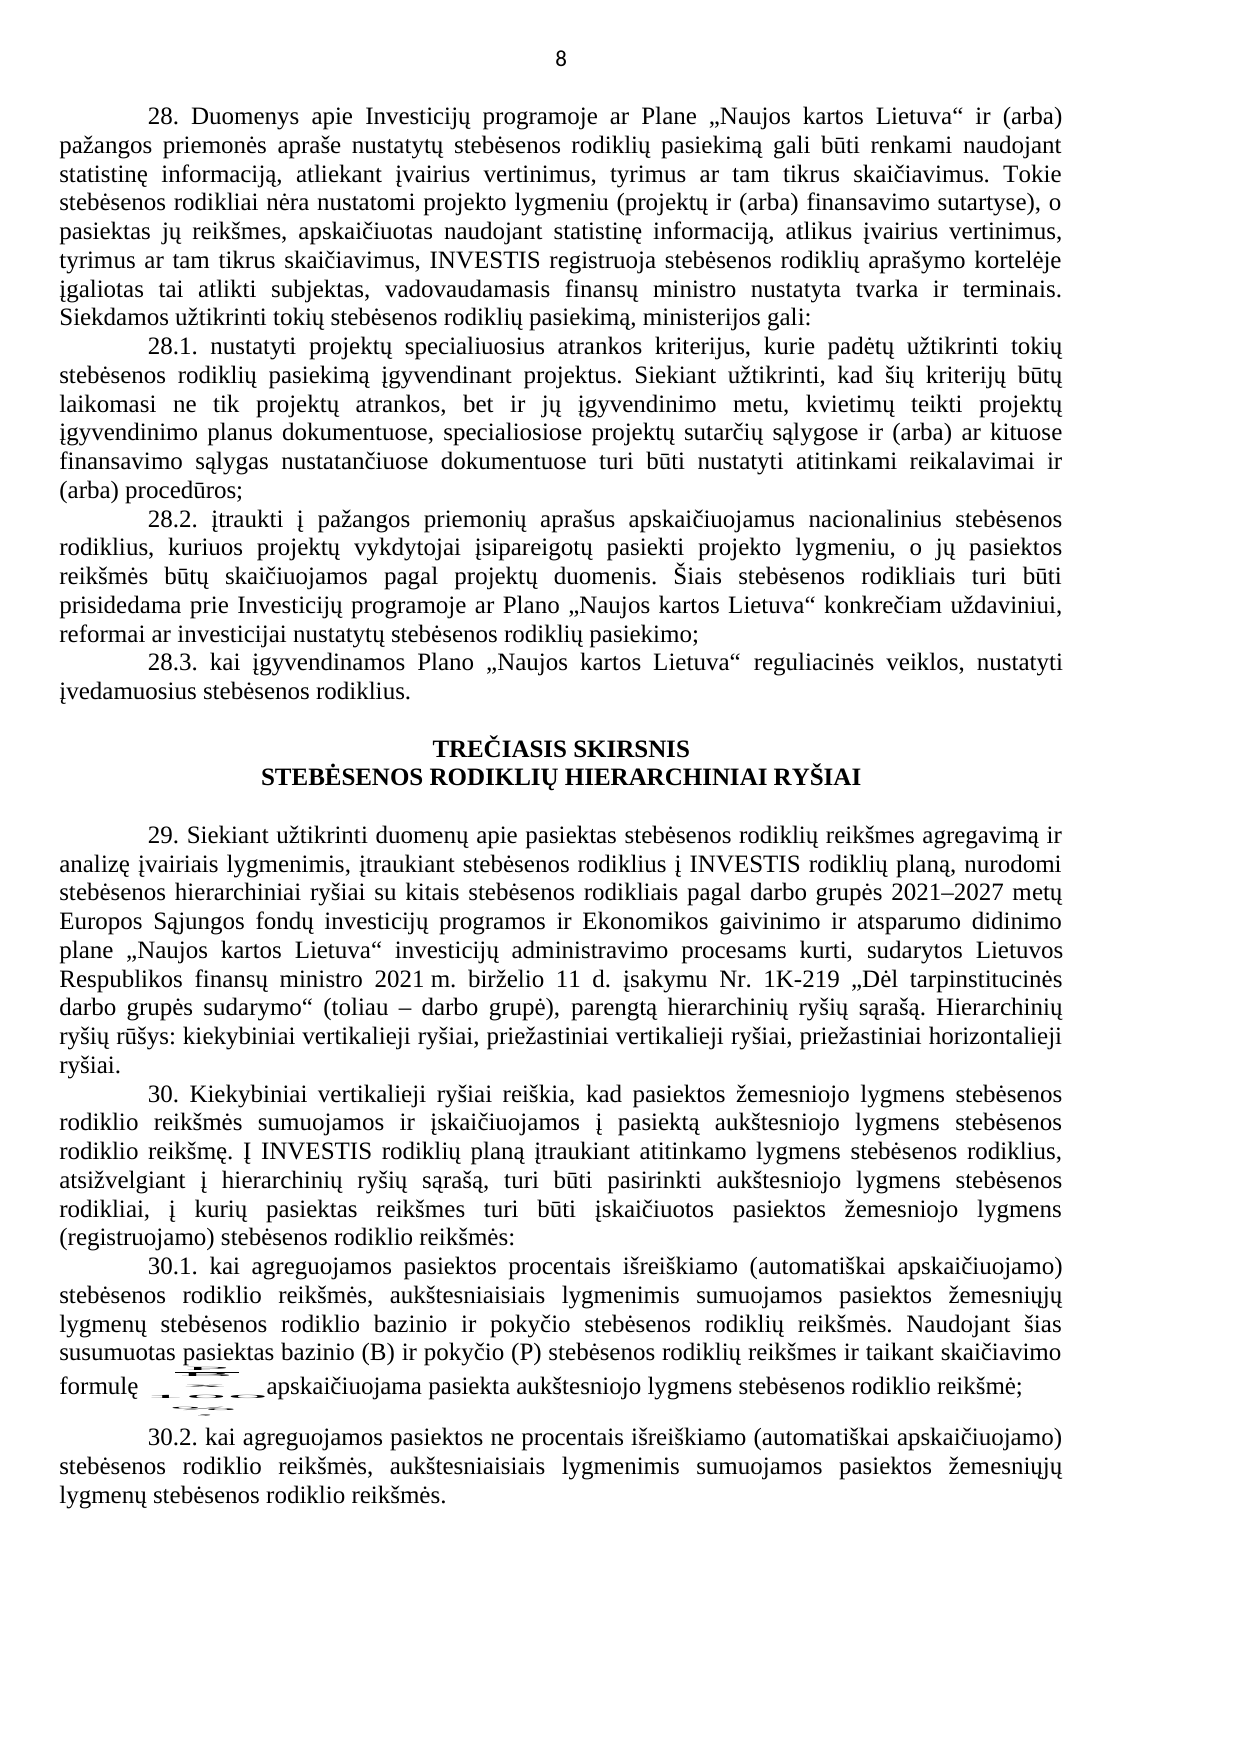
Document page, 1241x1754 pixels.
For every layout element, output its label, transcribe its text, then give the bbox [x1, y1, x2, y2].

text 28.2. įtraukti į pažangos priemonių aprašus apskaičiuojamus nacionalinius stebėsenos rodiklius, kuriuos projektų vykdytojai įsipareigotų pasiekti projekto lygmeniu, o jų pasiektos reikšmės būtų skaičiuojamos pagal projektų duomenis. Šiais stebėsenos rodikliais turi būti prisidedama prie Investicijų programoje ar Plano „Naujos kartos Lietuva“ konkrečiam uždaviniui, reformai ar investicijai nustatytų stebėsenos rodiklių pasiekimo; [59, 504, 1063, 647]
text 30. Kiekybiniai vertikalieji ryšiai reiškia, kad pasiektos žemesniojo lygmens stebėsenos rodiklio reikšmės sumuojamos ir įskaičiuojamos į pasiektą aukštesniojo lygmens stebėsenos rodiklio reikšmę. Į INVESTIS rodiklių planą įtraukiant atitinkamo lygmens stebėsenos rodiklius, atsižvelgiant į hierarchinių ryšių sąrašą, turi būti pasirinkti aukštesniojo lygmens stebėsenos rodikliai, į kurių pasiektas reikšmes turi būti įskaičiuotos pasiektos žemesniojo lygmens (registruojamo) stebėsenos rodiklio reikšmės: [59, 1079, 1063, 1251]
text 28.1. nustatyti projektų specialiuosius atrankos kriterijus, kurie padėtų užtikrinti tokių stebėsenos rodiklių pasiekimą įgyvendinant projektus. Siekiant užtikrinti, kad šių kriterijų būtų laikomasi ne tik projektų atrankos, bet ir jų įgyvendinimo metu, kvietimų teikti projektų įgyvendinimo planus dokumentuose, specialiosiose projektų sutarčių sąlygose ir (arba) ar kituose finansavimo sąlygas nustatančiuose dokumentuose turi būti nustatyti atitinkami reikalavimai ir (arba) procedūros; [59, 331, 1063, 504]
text 28. Duomenys apie Investicijų programoje ar Plane „Naujos kartos Lietuva“ ir (arba) pažangos priemonės apraše nustatytų stebėsenos rodiklių pasiekimą gali būti renkami naudojant statistinę informaciją, atliekant įvairius vertinimus, tyrimus ar tam tikrus skaičiavimus. Tokie stebėsenos rodikliai nėra nustatomi projekto lygmeniu (projektų ir (arba) finansavimo sutartyse), o pasiektas jų reikšmes, apskaičiuotas naudojant statistinę informaciją, atlikus įvairius vertinimus, tyrimus ar tam tikrus skaičiavimus, INVESTIS registruoja stebėsenos rodiklių aprašymo kortelėje įgaliotas tai atlikti subjektas, vadovaudamasis finansų ministro nustatyta tvarka ir terminais. Siekdamos užtikrinti tokių stebėsenos rodiklių pasiekimą, ministerijos gali: [59, 101, 1063, 331]
text 29. Siekiant užtikrinti duomenų apie pasiektas stebėsenos rodiklių reikšmes agregavimą ir analizę įvairiais lygmenimis, įtraukiant stebėsenos rodiklius į INVESTIS rodiklių planą, nurodomi stebėsenos hierarchiniai ryšiai su kitais stebėsenos rodikliais pagal darbo grupės 2021‒2027 metų Europos Sąjungos fondų investicijų programos ir Ekonomikos gaivinimo ir atsparumo didinimo plane „Naujos kartos Lietuva“ investicijų administravimo procesams kurti, sudarytos Lietuvos Respublikos finansų ministro 2021 m. birželio 11 d. įsakymu Nr. 1K-219 „Dėl tarpinstitucinės darbo grupės sudarymo“ (toliau – darbo grupė), parengtą hierarchinių ryšių sąrašą. Hierarchinių ryšių rūšys: kiekybiniai vertikalieji ryšiai, priežastiniai vertikalieji ryšiai, priežastiniai horizontalieji ryšiai. [59, 820, 1063, 1079]
text 30.2. kai agreguojamos pasiektos ne procentais išreiškiamo (automatiškai apskaičiuojamo) stebėsenos rodiklio reikšmės, aukštesniaisiais lygmenimis sumuojamos pasiektos žemesniųjų lygmenų stebėsenos rodiklio reikšmės. [59, 1422, 1063, 1509]
text 28.3. kai įgyvendinamos Plano „Naujos kartos Lietuva“ reguliacinės veiklos, nustatyti įvedamuosius stebėsenos rodiklius. [59, 647, 1063, 705]
text 30.1. kai agreguojamos pasiektos procentais išreiškiamo (automatiškai apskaičiuojamo) stebėsenos rodiklio reikšmės, aukštesniaisiais lygmenimis sumuojamos pasiektos žemesniųjų lygmenų stebėsenos rodiklio bazinio ir pokyčio stebėsenos rodiklių reikšmės. Naudojant šias susumuotas pasiektas bazinio (B) ir pokyčio (P) stebėsenos rodiklių reikšmes ir taikant skaičiavimo formulę apskaičiuojama pasiekta aukštesniojo lygmens stebėsenos rodiklio reikšmė; [59, 1251, 1063, 1422]
text TREČIASIS SKIRSNIS [59, 734, 1063, 762]
text STEBĖSENOS RODIKLIŲ HIERARCHINIAI RYŠIAI [59, 762, 1063, 791]
